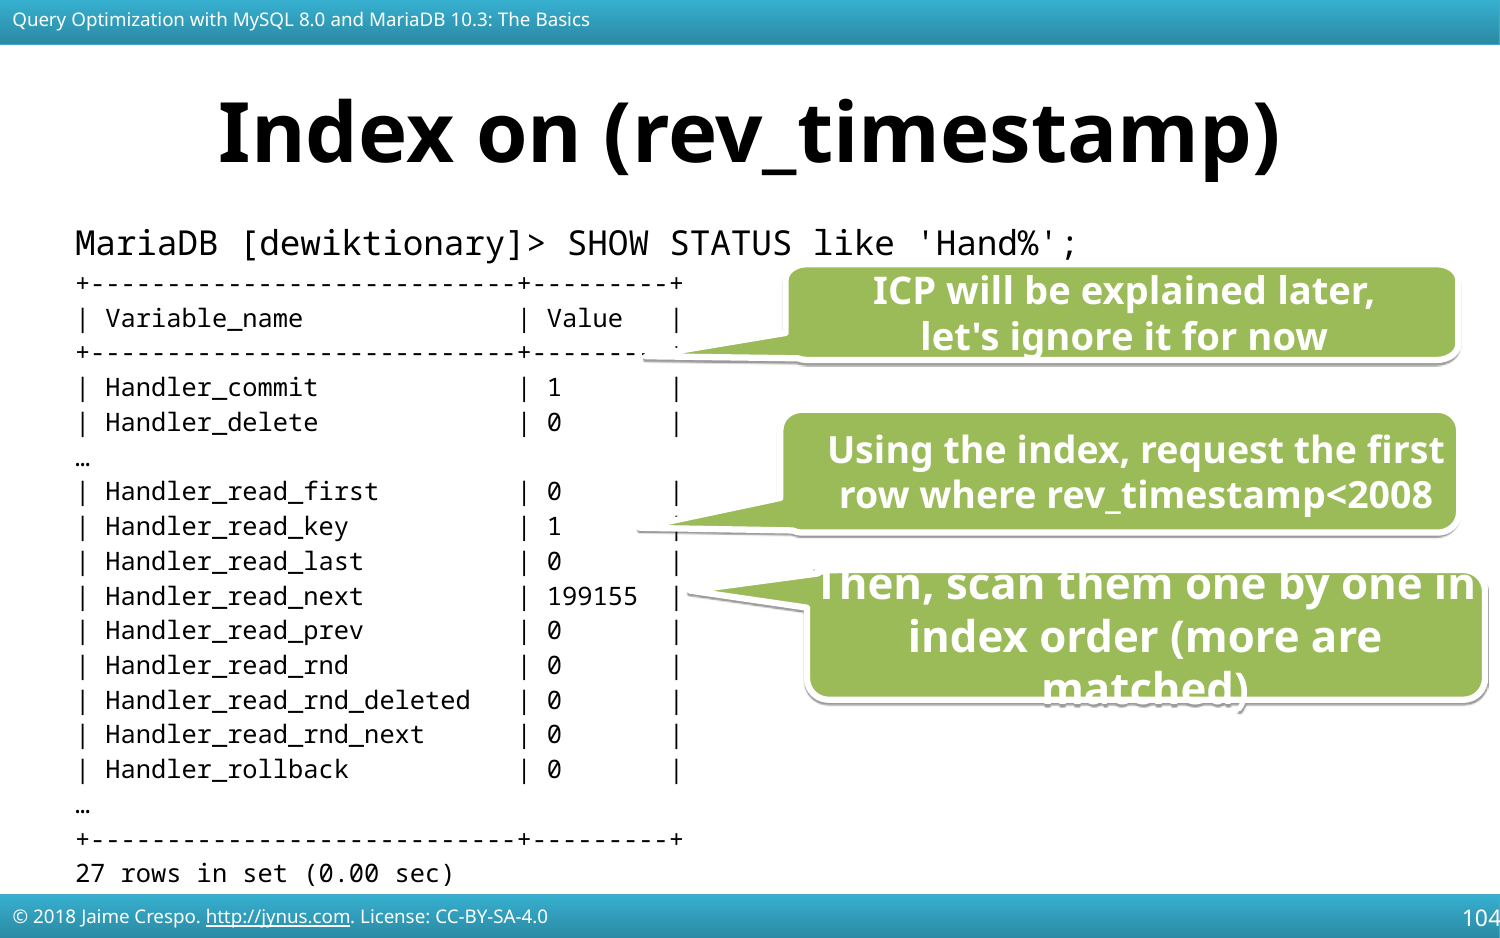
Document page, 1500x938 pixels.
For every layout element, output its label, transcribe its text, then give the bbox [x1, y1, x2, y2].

text_box Then, scan them one by one in index order (more are matched) [690, 570, 1486, 700]
text_box ICP will be explained later, let's ignore it for now [645, 264, 1459, 360]
title Index on (rev_timestamp) [75, 51, 1425, 209]
text_box Using the index, request the first row where rev_timestamp<2008 [639, 409, 1460, 533]
slide_number [1389, 896, 1490, 935]
list MariaDB [dewiktionary]> SHOW STATUS like 'Hand%'; +----------------------------+---------+ | Variable_name | Value | +----------------------------+---------+ | Handler_commit | 1 | | Handler_delete | 0 | … | Handler_read_first | 0 | | Handler_read_key | 1 | | Handler_read_last | 0 | | Handler_read_next | 199155 | | Handler_read_prev | 0 | | Handler_read_rnd | 0 | | Handler_read_rnd_deleted | 0 | | Handler_read_rnd_next | 0 | | Handler_rollback | 0 | … +----------------------------+---------+ 27 rows in set (0.00 sec) [75, 218, 1425, 893]
